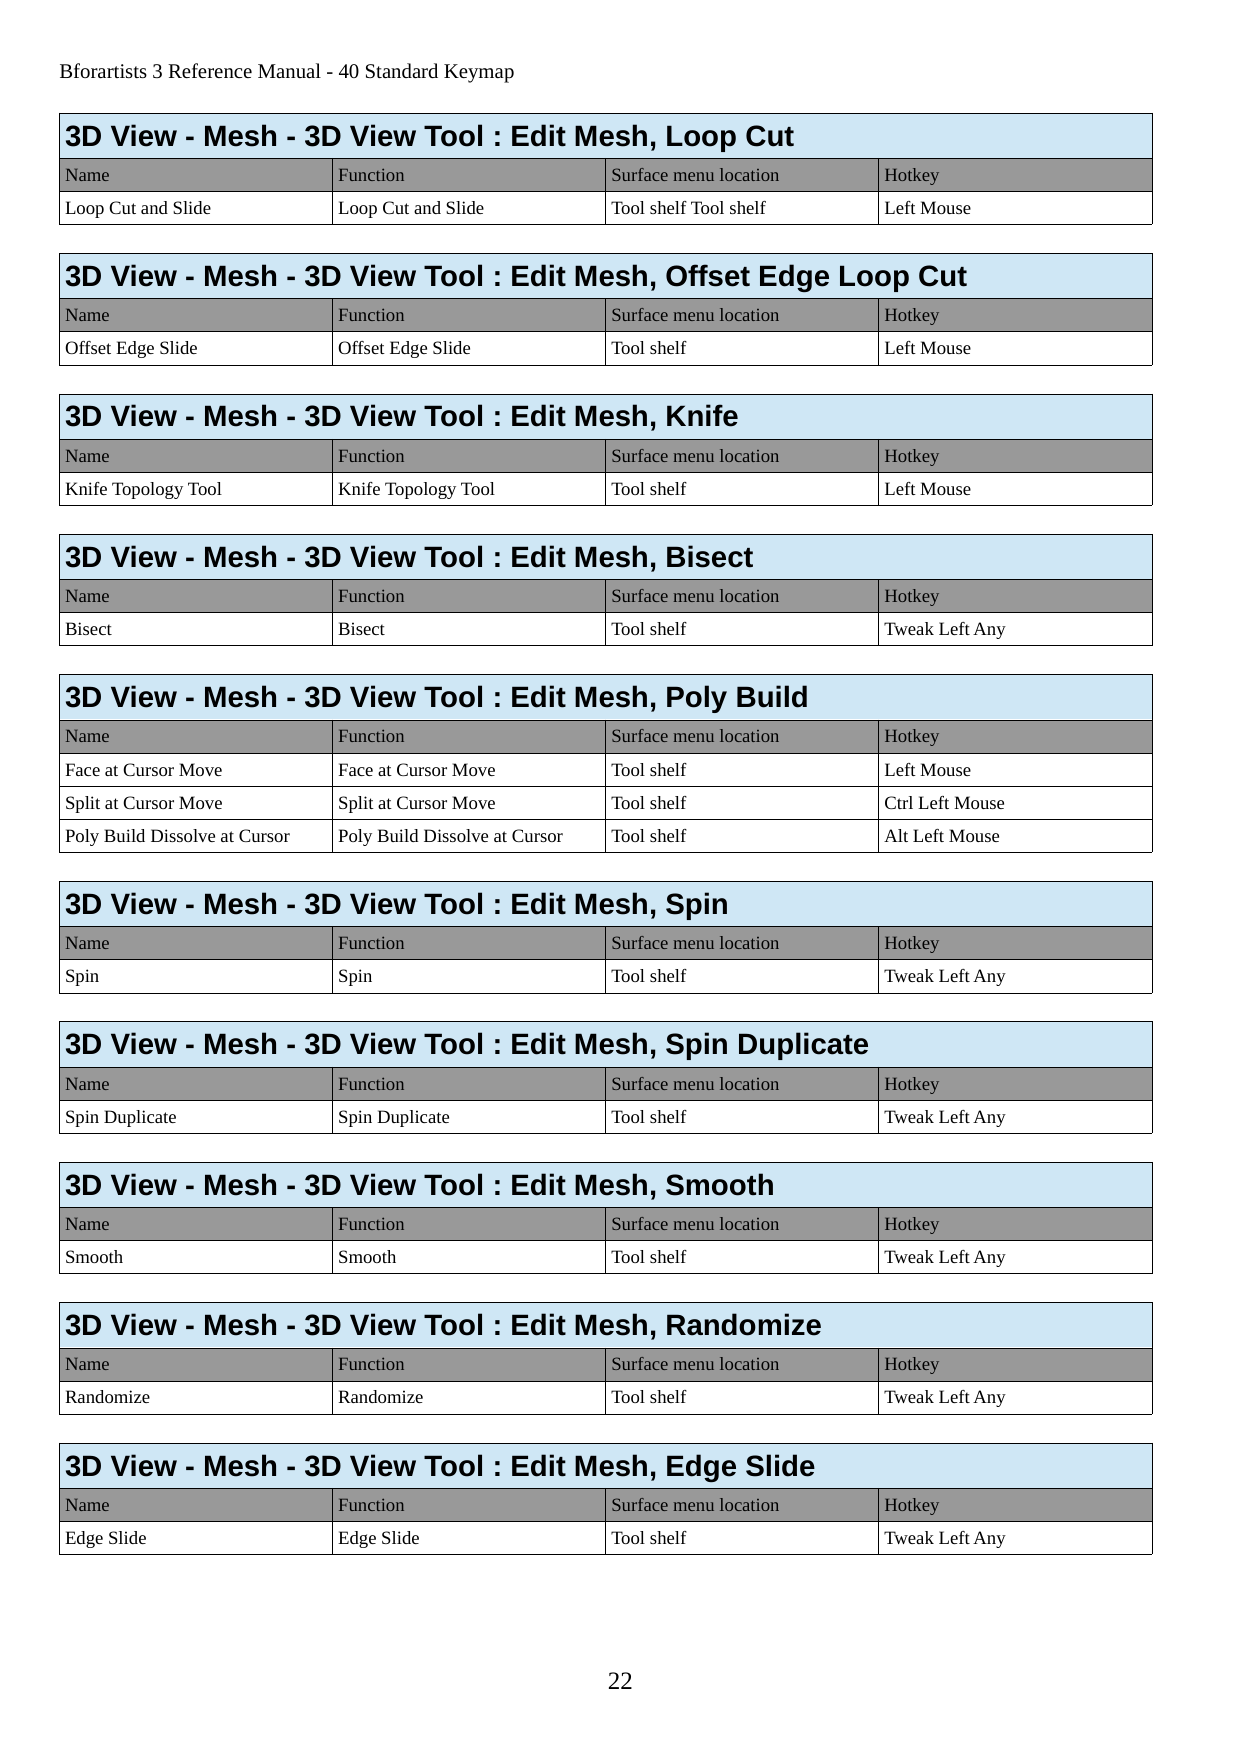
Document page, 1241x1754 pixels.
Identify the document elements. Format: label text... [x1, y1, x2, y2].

table_cell Hotkey [879, 721, 1152, 753]
table_cell Tool shelf [606, 332, 878, 364]
table_cell Face at Cursor Move [333, 754, 605, 786]
table_cell Poly Build Dissolve at Cursor [333, 820, 605, 852]
table_cell Tweak Left Any [879, 1101, 1152, 1133]
table_cell Loop Cut and Slide [60, 192, 332, 224]
table_cell Offset Edge Slide [333, 332, 605, 364]
table_cell Spin Duplicate [333, 1101, 605, 1133]
table_cell Function [333, 580, 605, 612]
table_cell Function [333, 1068, 605, 1100]
table_cell Tweak Left Any [879, 1522, 1152, 1554]
table_cell Split at Cursor Move [333, 787, 605, 819]
table_cell Knife Topology Tool [333, 473, 605, 505]
table_cell Tweak Left Any [879, 1382, 1152, 1414]
table_cell Surface menu location [606, 440, 878, 472]
table_cell Function [333, 1489, 605, 1521]
table_cell Surface menu location [606, 1489, 878, 1521]
table_header 3D View - Mesh - 3D View Tool : Edit Mesh, Spin Duplicate [60, 1022, 1152, 1067]
table_cell Tool shelf [606, 473, 878, 505]
table_header 3D View - Mesh - 3D View Tool : Edit Mesh, Edge Slide [60, 1444, 1152, 1488]
table_cell Surface menu location [606, 580, 878, 612]
table_cell Surface menu location [606, 1349, 878, 1381]
table_cell Loop Cut and Slide [333, 192, 605, 224]
table_cell Left Mouse [879, 332, 1152, 364]
table_cell Function [333, 1349, 605, 1381]
table_cell Surface menu location [606, 1068, 878, 1100]
table_cell Function [333, 299, 605, 331]
table_cell Tweak Left Any [879, 960, 1152, 992]
table_cell Function [333, 927, 605, 959]
table_cell Edge Slide [333, 1522, 605, 1554]
table_cell Tool shelf [606, 960, 878, 992]
table_cell Function [333, 1208, 605, 1240]
table_header 3D View - Mesh - 3D View Tool : Edit Mesh, Bisect [60, 535, 1152, 579]
table_cell Name [60, 440, 332, 472]
table_cell Name [60, 159, 332, 191]
table_cell Hotkey [879, 1208, 1152, 1240]
table_header 3D View - Mesh - 3D View Tool : Edit Mesh, Offset Edge Loop Cut [60, 254, 1152, 298]
table_cell Tool shelf [606, 1522, 878, 1554]
table_cell Ctrl Left Mouse [879, 787, 1152, 819]
table_cell Smooth [60, 1241, 332, 1273]
table_cell Hotkey [879, 580, 1152, 612]
table_cell Tool shelf [606, 1101, 878, 1133]
table_cell Spin [60, 960, 332, 992]
table_cell Hotkey [879, 1349, 1152, 1381]
table_cell Surface menu location [606, 927, 878, 959]
table_cell Randomize [60, 1382, 332, 1414]
table_cell Poly Build Dissolve at Cursor [60, 820, 332, 852]
table_cell Face at Cursor Move [60, 754, 332, 786]
table_cell Function [333, 159, 605, 191]
table_cell Spin [333, 960, 605, 992]
table_cell Tweak Left Any [879, 613, 1152, 645]
table_cell Edge Slide [60, 1522, 332, 1554]
table_cell Left Mouse [879, 473, 1152, 505]
table_cell Function [333, 721, 605, 753]
table_cell Hotkey [879, 299, 1152, 331]
table_cell Hotkey [879, 927, 1152, 959]
table_cell Tool shelf [606, 1241, 878, 1273]
table_cell Surface menu location [606, 299, 878, 331]
table_cell Tool shelf Tool shelf [606, 192, 878, 224]
table_header 3D View - Mesh - 3D View Tool : Edit Mesh, Randomize [60, 1303, 1152, 1347]
table_cell Left Mouse [879, 754, 1152, 786]
table_cell Tool shelf [606, 1382, 878, 1414]
table_cell Surface menu location [606, 721, 878, 753]
table_cell Smooth [333, 1241, 605, 1273]
table_cell Left Mouse [879, 192, 1152, 224]
table_cell Name [60, 721, 332, 753]
table_cell Offset Edge Slide [60, 332, 332, 364]
table_cell Name [60, 1349, 332, 1381]
table_cell Tweak Left Any [879, 1241, 1152, 1273]
table_cell Hotkey [879, 440, 1152, 472]
table_cell Name [60, 1208, 332, 1240]
table_cell Hotkey [879, 1489, 1152, 1521]
table_cell Name [60, 299, 332, 331]
table_cell Tool shelf [606, 613, 878, 645]
table_cell Randomize [333, 1382, 605, 1414]
table_cell Spin Duplicate [60, 1101, 332, 1133]
table_cell Hotkey [879, 1068, 1152, 1100]
table_cell Hotkey [879, 159, 1152, 191]
table_header 3D View - Mesh - 3D View Tool : Edit Mesh, Poly Build [60, 675, 1152, 719]
table_cell Name [60, 1489, 332, 1521]
table_cell Name [60, 1068, 332, 1100]
table_header 3D View - Mesh - 3D View Tool : Edit Mesh, Loop Cut [60, 114, 1152, 158]
table_header 3D View - Mesh - 3D View Tool : Edit Mesh, Spin [60, 882, 1152, 926]
table_header 3D View - Mesh - 3D View Tool : Edit Mesh, Smooth [60, 1163, 1152, 1207]
table_cell Tool shelf [606, 820, 878, 852]
table_cell Name [60, 580, 332, 612]
table_cell Split at Cursor Move [60, 787, 332, 819]
table_cell Alt Left Mouse [879, 820, 1152, 852]
table_cell Surface menu location [606, 159, 878, 191]
table_cell Name [60, 927, 332, 959]
table_cell Tool shelf [606, 787, 878, 819]
table_cell Knife Topology Tool [60, 473, 332, 505]
table_cell Surface menu location [606, 1208, 878, 1240]
table_cell Bisect [333, 613, 605, 645]
table_header 3D View - Mesh - 3D View Tool : Edit Mesh, Knife [60, 395, 1152, 439]
table_cell Tool shelf [606, 754, 878, 786]
table_cell Function [333, 440, 605, 472]
table_cell Bisect [60, 613, 332, 645]
